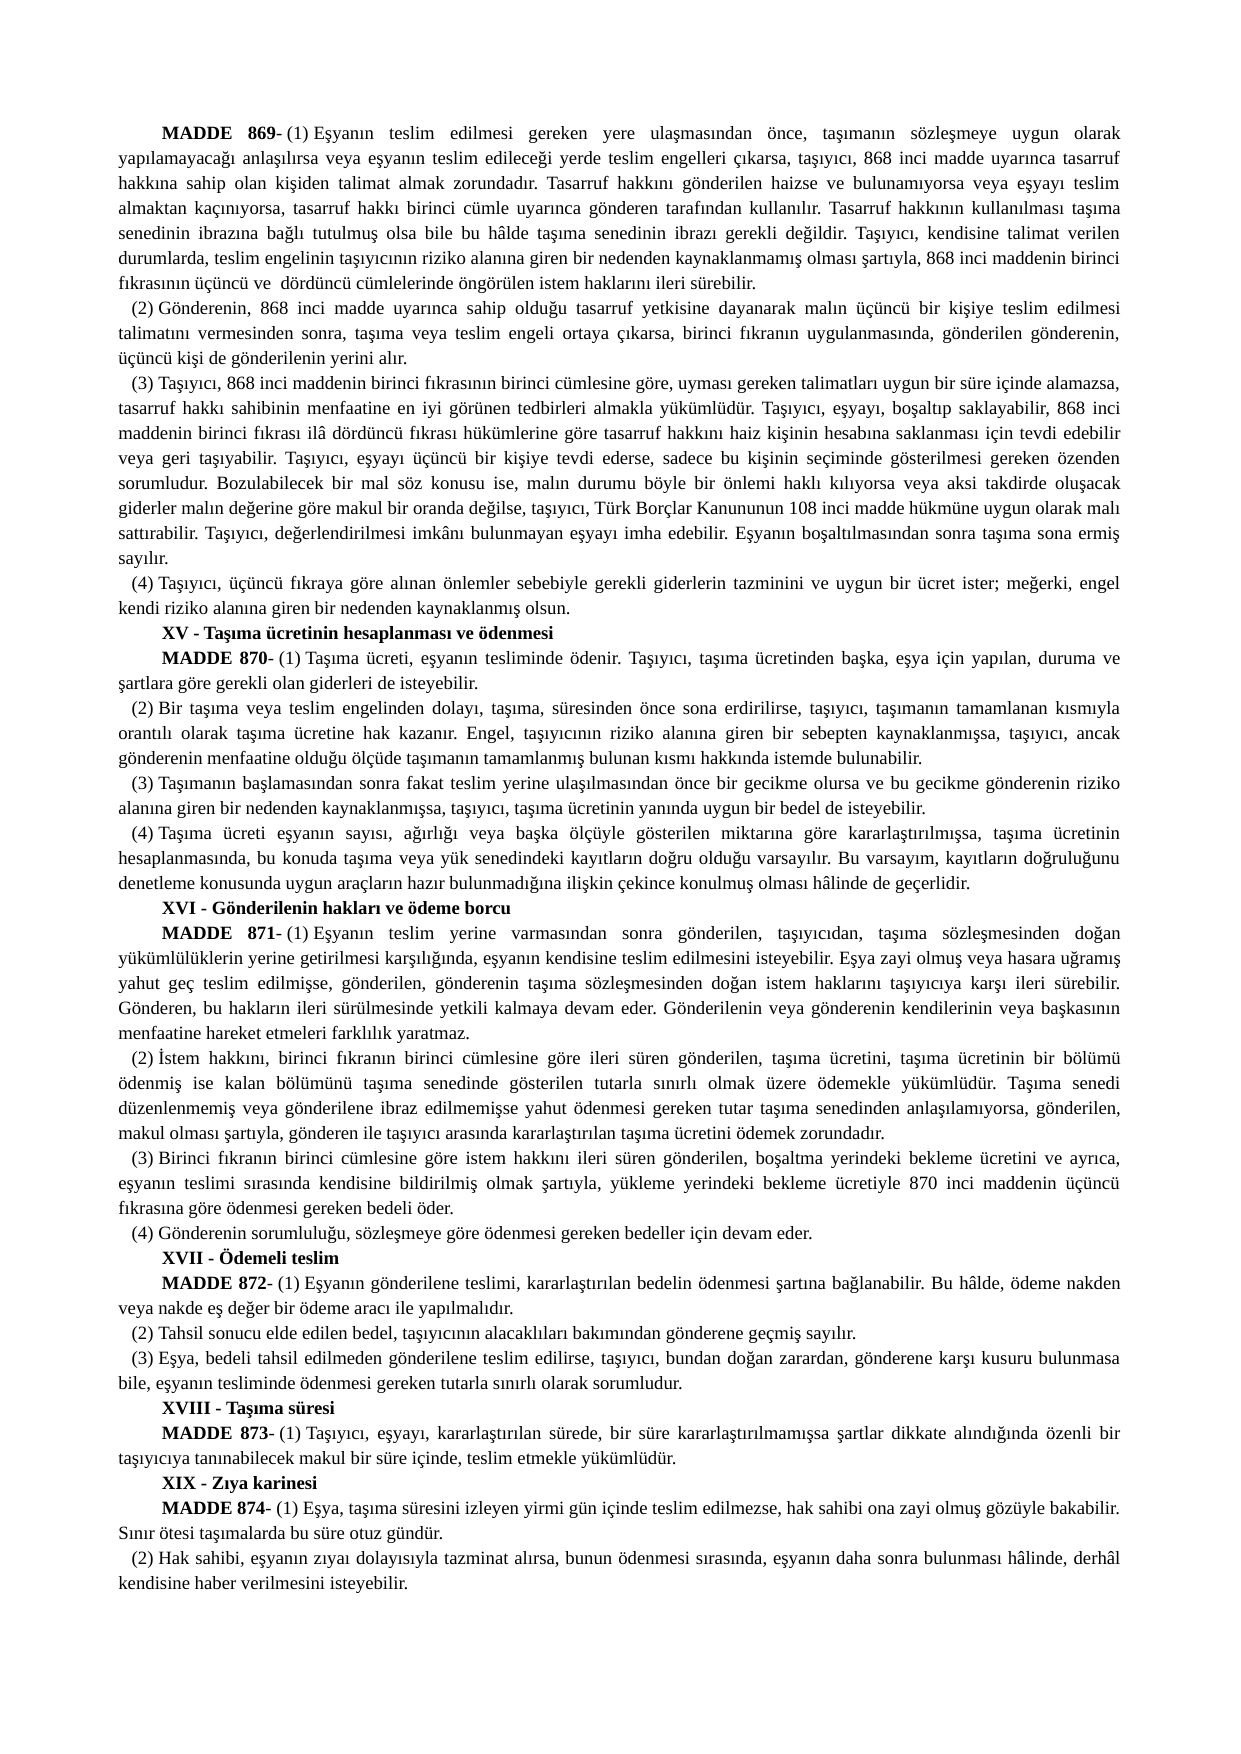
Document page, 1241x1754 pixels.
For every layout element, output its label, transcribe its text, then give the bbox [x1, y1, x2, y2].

text (3) Birinci fıkranın birinci cümlesine göre istem hakkını ileri süren gönderilen, boşaltma yerindeki bekleme ücretini ve ayrıca, eşyanın teslimi sırasında kendisine bildirilmiş olmak şartıyla, yükleme yerindeki bekleme ücretiyle 870 inci maddenin üçüncü fıkrasına göre ödenmesi gereken bedeli öder. [118, 1143, 1122, 1218]
text MADDE 869- (1) Eşyanın teslim edilmesi gereken yere ulaşmasından önce, taşımanın sözleşmeye uygun olarak yapılamayacağı anlaşılırsa veya eşyanın teslim edileceği yerde teslim engelleri çıkarsa, taşıyıcı, 868 inci madde uyarınca tasarruf hakkına sahip olan kişiden talimat almak zorundadır. Tasarruf hakkını gönderilen haizse ve bulunamıyorsa veya eşyayı teslim almaktan kaçınıyorsa, tasarruf hakkı birinci cümle uyarınca gönderen tarafından kullanılır. Tasarruf hakkının kullanılması taşıma senedinin ibrazına bağlı tutulmuş olsa bile bu hâlde taşıma senedinin ibrazı gerekli değildir. Taşıyıcı, kendisine talimat verilen durumlarda, teslim engelinin taşıyıcının riziko alanına giren bir nedenden kaynaklanmamış olması şartıyla, 868 inci maddenin birinci fıkrasının üçüncü ve dördüncü cümlelerinde öngörülen istem haklarını ileri sürebilir. [118, 118, 1122, 293]
text XVI - Gönderilenin hakları ve ödeme borcu [118, 893, 1122, 918]
text (3) Taşımanın başlamasından sonra fakat teslim yerine ulaşılmasından önce bir gecikme olursa ve bu gecikme gönderenin riziko alanına giren bir nedenden kaynaklanmışsa, taşıyıcı, taşıma ücretinin yanında uygun bir bedel de isteyebilir. [118, 768, 1122, 818]
text (2) İstem hakkını, birinci fıkranın birinci cümlesine göre ileri süren gönderilen, taşıma ücretini, taşıma ücretinin bir bölümü ödenmiş ise kalan bölümünü taşıma senedinde gösterilen tutarla sınırlı olmak üzere ödemekle yükümlüdür. Taşıma senedi düzenlenmemiş veya gönderilene ibraz edilmemişse yahut ödenmesi gereken tutar taşıma senedinden anlaşılamıyorsa, gönderilen, makul olması şartıyla, gönderen ile taşıyıcı arasında kararlaştırılan taşıma ücretini ödemek zorundadır. [118, 1043, 1122, 1143]
text XIX - Zıya karinesi [118, 1468, 1122, 1493]
text (2) Tahsil sonucu elde edilen bedel, taşıyıcının alacaklıları bakımından gönderene geçmiş sayılır. [118, 1318, 1122, 1343]
text (3) Taşıyıcı, 868 inci maddenin birinci fıkrasının birinci cümlesine göre, uyması gereken talimatları uygun bir süre içinde alamazsa, tasarruf hakkı sahibinin menfaatine en iyi görünen tedbirleri almakla yükümlüdür. Taşıyıcı, eşyayı, boşaltıp saklayabilir, 868 inci maddenin birinci fıkrası ilâ dördüncü fıkrası hükümlerine göre tasarruf hakkını haiz kişinin hesabına saklanması için tevdi edebilir veya geri taşıyabilir. Taşıyıcı, eşyayı üçüncü bir kişiye tevdi ederse, sadece bu kişinin seçiminde gösterilmesi gereken özenden sorumludur. Bozulabilecek bir mal söz konusu ise, malın durumu böyle bir önlemi haklı kılıyorsa veya aksi takdirde oluşacak giderler malın değerine göre makul bir oranda değilse, taşıyıcı, Türk Borçlar Kanununun 108 inci madde hükmüne uygun olarak malı sattırabilir. Taşıyıcı, değerlendirilmesi imkânı bulunmayan eşyayı imha edebilir. Eşyanın boşaltılmasından sonra taşıma sona ermiş sayılır. [118, 368, 1122, 568]
text MADDE 872- (1) Eşyanın gönderilene teslimi, kararlaştırılan bedelin ödenmesi şartına bağlanabilir. Bu hâlde, ödeme nakden veya nakde eş değer bir ödeme aracı ile yapılmalıdır. [118, 1268, 1122, 1318]
text XVII - Ödemeli teslim [118, 1243, 1122, 1268]
text XVIII - Taşıma süresi [118, 1393, 1122, 1418]
text XV - Taşıma ücretinin hesaplanması ve ödenmesi [118, 618, 1122, 643]
text (4) Taşıma ücreti eşyanın sayısı, ağırlığı veya başka ölçüyle gösterilen miktarına göre kararlaştırılmışsa, taşıma ücretinin hesaplanmasında, bu konuda taşıma veya yük senedindeki kayıtların doğru olduğu varsayılır. Bu varsayım, kayıtların doğruluğunu denetleme konusunda uygun araçların hazır bulunmadığına ilişkin çekince konulmuş olması hâlinde de geçerlidir. [118, 818, 1122, 893]
text (2) Hak sahibi, eşyanın zıyaı dolayısıyla tazminat alırsa, bunun ödenmesi sırasında, eşyanın daha sonra bulunması hâlinde, derhâl kendisine haber verilmesini isteyebilir. [118, 1543, 1122, 1593]
text (2) Bir taşıma veya teslim engelinden dolayı, taşıma, süresinden önce sona erdirilirse, taşıyıcı, taşımanın tamamlanan kısmıyla orantılı olarak taşıma ücretine hak kazanır. Engel, taşıyıcının riziko alanına giren bir sebepten kaynaklanmışsa, taşıyıcı, ancak gönderenin menfaatine olduğu ölçüde taşımanın tamamlanmış bulunan kısmı hakkında istemde bulunabilir. [118, 693, 1122, 768]
text MADDE 873- (1) Taşıyıcı, eşyayı, kararlaştırılan sürede, bir süre kararlaştırılmamışsa şartlar dikkate alındığında özenli bir taşıyıcıya tanınabilecek makul bir süre içinde, teslim etmekle yükümlüdür. [118, 1418, 1122, 1468]
text MADDE 871- (1) Eşyanın teslim yerine varmasından sonra gönderilen, taşıyıcıdan, taşıma sözleşmesinden doğan yükümlülüklerin yerine getirilmesi karşılığında, eşyanın kendisine teslim edilmesini isteyebilir. Eşya zayi olmuş veya hasara uğramış yahut geç teslim edilmişse, gönderilen, gönderenin taşıma sözleşmesinden doğan istem haklarını taşıyıcıya karşı ileri sürebilir. Gönderen, bu hakların ileri sürülmesinde yetkili kalmaya devam eder. Gönderilenin veya gönderenin kendilerinin veya başkasının menfaatine hareket etmeleri farklılık yaratmaz. [118, 918, 1122, 1043]
text (4) Taşıyıcı, üçüncü fıkraya göre alınan önlemler sebebiyle gerekli giderlerin tazminini ve uygun bir ücret ister; meğerki, engel kendi riziko alanına giren bir nedenden kaynaklanmış olsun. [118, 568, 1122, 618]
text MADDE 874- (1) Eşya, taşıma süresini izleyen yirmi gün içinde teslim edilmezse, hak sahibi ona zayi olmuş gözüyle bakabilir. Sınır ötesi taşımalarda bu süre otuz gündür. [118, 1493, 1122, 1543]
text (2) Gönderenin, 868 inci madde uyarınca sahip olduğu tasarruf yetkisine dayanarak malın üçüncü bir kişiye teslim edilmesi talimatını vermesinden sonra, taşıma veya teslim engeli ortaya çıkarsa, birinci fıkranın uygulanmasında, gönderilen gönderenin, üçüncü kişi de gönderilenin yerini alır. [118, 293, 1122, 368]
text (3) Eşya, bedeli tahsil edilmeden gönderilene teslim edilirse, taşıyıcı, bundan doğan zarardan, gönderene karşı kusuru bulunmasa bile, eşyanın tesliminde ödenmesi gereken tutarla sınırlı olarak sorumludur. [118, 1343, 1122, 1393]
text (4) Gönderenin sorumluluğu, sözleşmeye göre ödenmesi gereken bedeller için devam eder. [118, 1218, 1122, 1243]
text MADDE 870- (1) Taşıma ücreti, eşyanın tesliminde ödenir. Taşıyıcı, taşıma ücretinden başka, eşya için yapılan, duruma ve şartlara göre gerekli olan giderleri de isteyebilir. [118, 643, 1122, 693]
